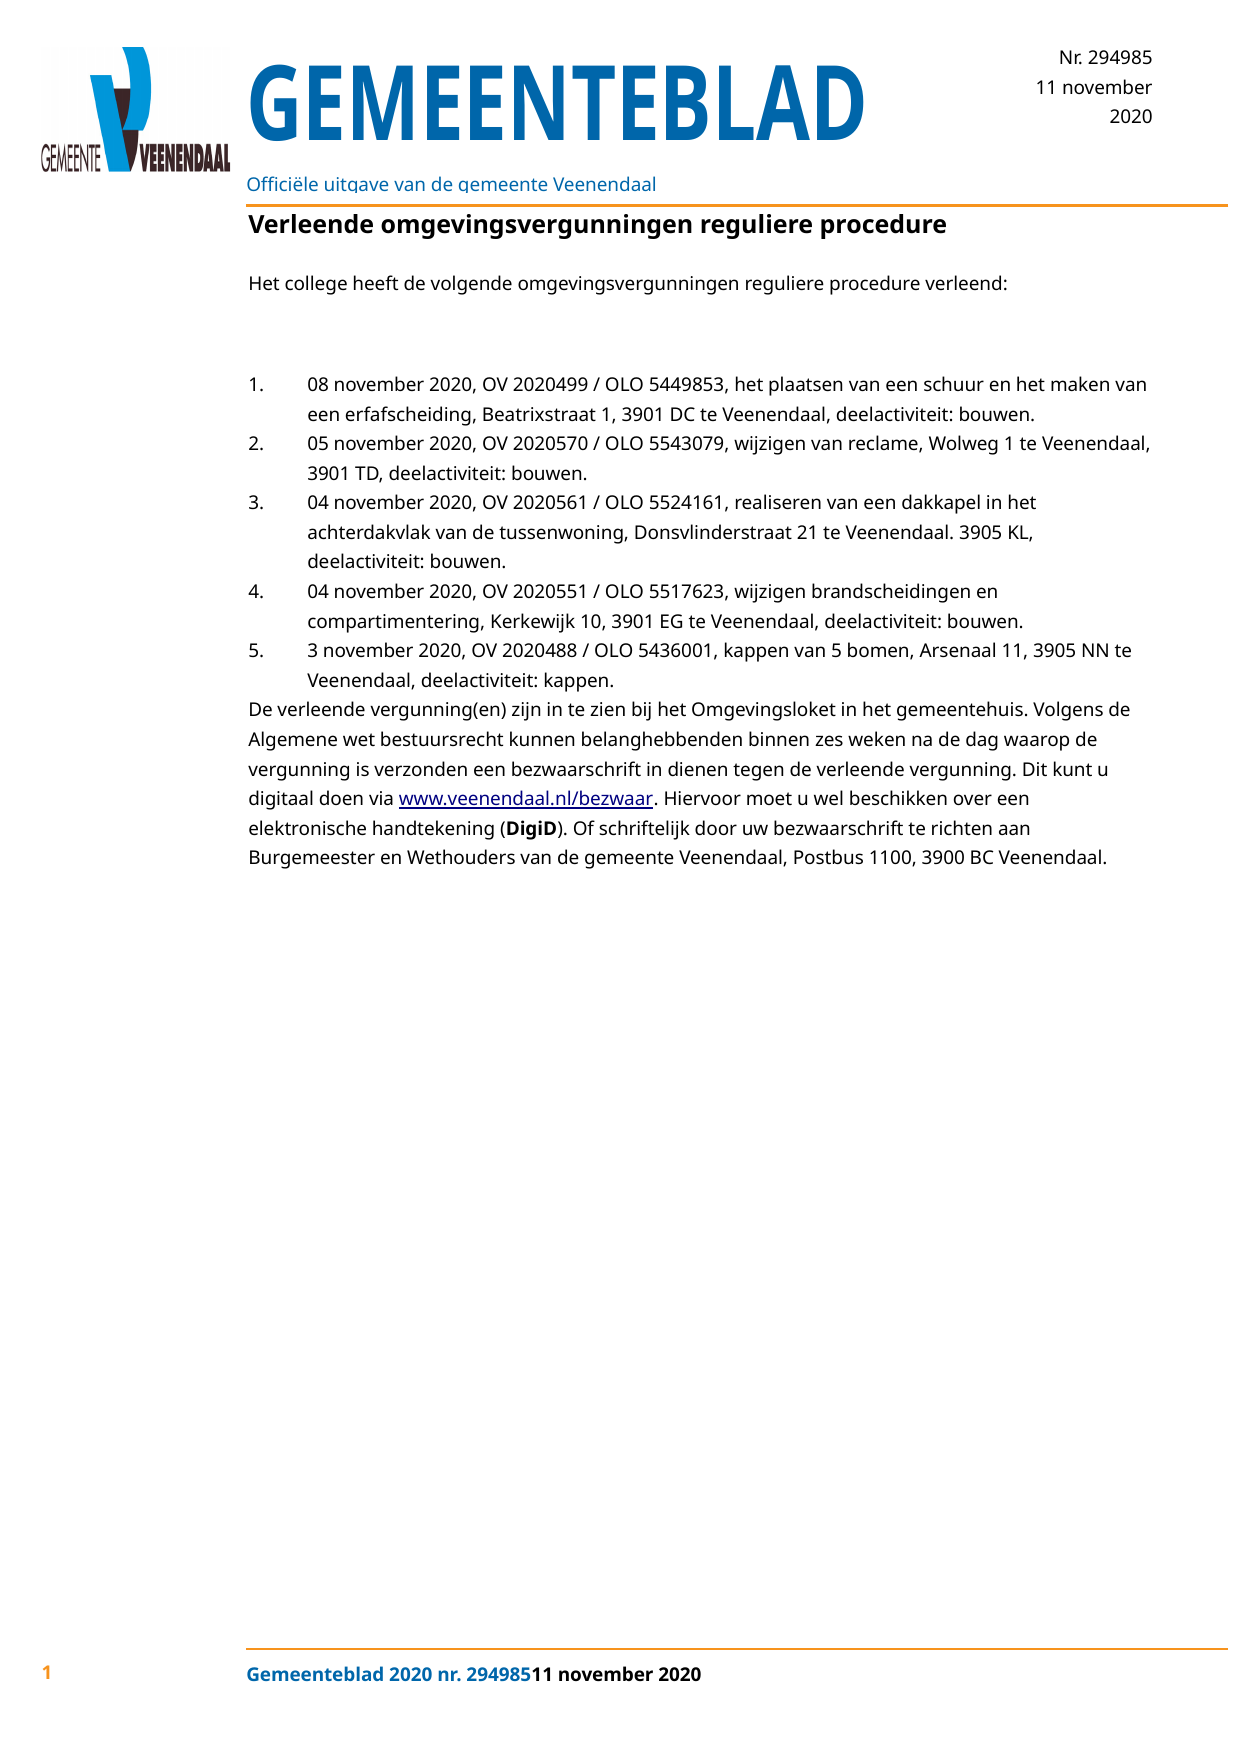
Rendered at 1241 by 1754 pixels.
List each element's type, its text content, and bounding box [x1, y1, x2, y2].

picture [41, 47, 130, 172]
list 04 november 2020, OV 2020561 / OLO 5524161, realiseren van een dakkapel in het achterdakvlak van de tussenwoning, Donsvlinderstraat 21 te Veenendaal. 3905 KL, deelactiviteit: bouwen. [248, 489, 1152, 574]
text De verleende vergunning(en) zijn in te zien bij het Omgevingsloket in het gemeentehuis. Volgens de Algemene wet bestuursrecht kunnen belanghebbenden binnen zes weken na de dag waarop de vergunning is verzonden een bezwaarschrift in dienen tegen de verleende vergunning. Dit kunt u digitaal doen via www.veenendaal.nl/bezwaar. Hiervoor moet u wel beschikken over een elektronische handtekening (DigiD). Of schriftelijk door uw bezwaarschrift te richten aan Burgemeester en Wethouders van de gemeente Veenendaal, Postbus 1100, 3900 BC Veenendaal. [248, 697, 1152, 870]
picture [123, 47, 231, 172]
list 3 november 2020, OV 2020488 / OLO 5436001, kappen van 5 bomen, Arsenaal 11, 3905 NN te Veenendaal, deelactiviteit: kappen. [248, 637, 1152, 693]
list 05 november 2020, OV 2020570 / OLO 5543079, wijzigen van reclame, Wolweg 1 te Veenendaal, 3901 TD, deelactiviteit: bouwen. [248, 430, 1152, 486]
list 04 november 2020, OV 2020551 / OLO 5517623, wijzigen brandscheidingen en compartimentering, Kerkewijk 10, 3901 EG te Veenendaal, deelactiviteit: bouwen. [248, 578, 1152, 633]
list 08 november 2020, OV 2020499 / OLO 5449853, het plaatsen van een schuur en het maken van een erfafscheiding, Beatrixstraat 1, 3901 DC te Veenendaal, deelactiviteit: bouwen. [248, 371, 1152, 426]
text Verleende omgevingsvergunningen reguliere procedure [248, 207, 1152, 241]
text Het college heeft de volgende omgevingsvergunningen reguliere procedure verleend: [248, 270, 1152, 296]
